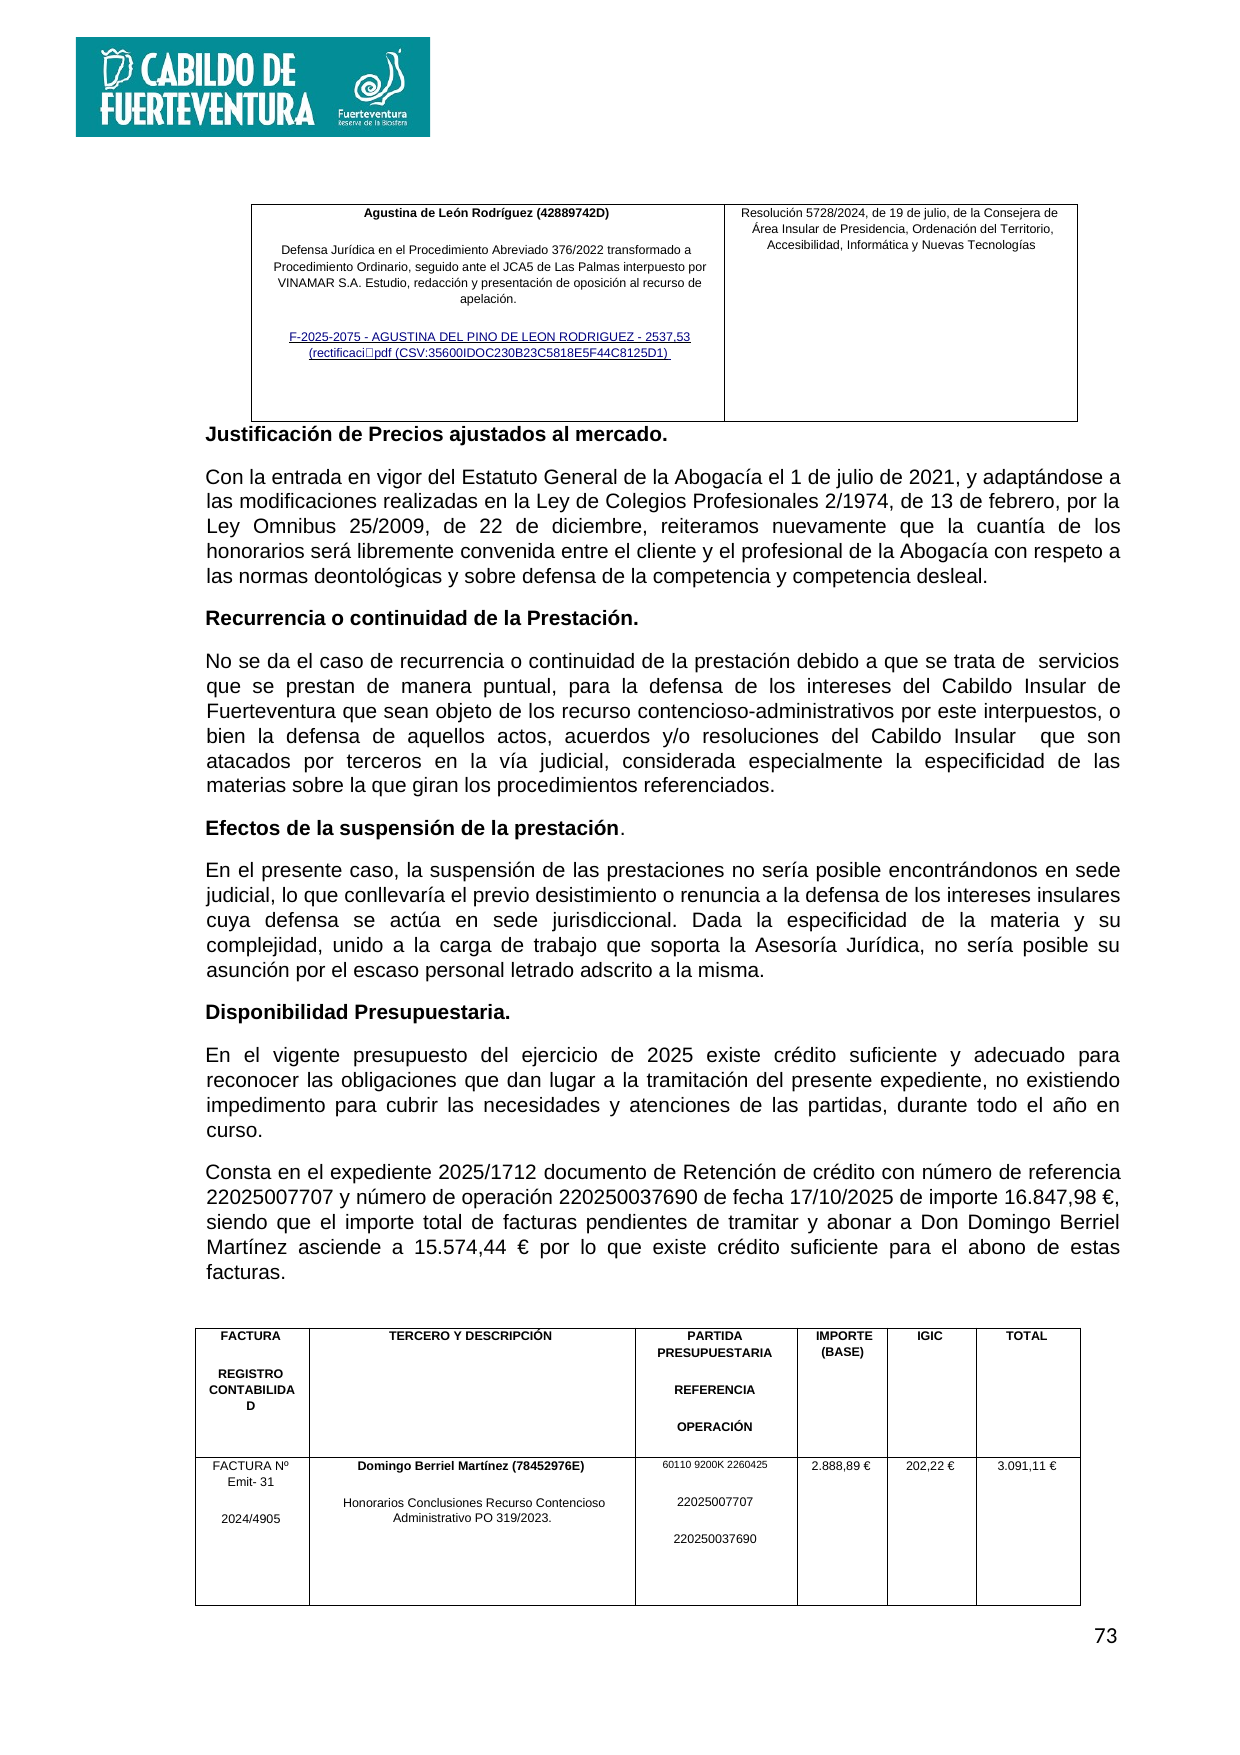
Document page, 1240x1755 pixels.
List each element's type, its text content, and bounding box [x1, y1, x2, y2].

table_header FACTURA REGISTRO CONTABILIDA D [196, 1329, 309, 1457]
text Con la entrada en vigor del Estatuto General de la Abogacía el 1 de julio de 2021, y adaptándose a las modificaciones realizadas en la Ley de Colegios Profesionales 2/1974, de 13 de febrero, por la Ley Omnibus 25/2009, de 22 de diciembre, reiteramos nuevamente que la cuantía de los honorarios será libremente convenida entre el cliente y el profesional de la Abogacía con respeto a las normas deontológicas y sobre defensa de la competencia y competencia desleal. [205, 464, 1122, 588]
text Disponibilidad Presupuestaria. [205, 1000, 1123, 1024]
table_cell FACTURA Nº Emit- 31 2024/4905 [196, 1458, 309, 1605]
table_cell 2.888,89 € [798, 1458, 887, 1605]
text Justificación de Precios ajustados al mercado. [205, 422, 1123, 446]
text En el presente caso, la suspensión de las prestaciones no sería posible encontrándonos en sede judicial, lo que conllevaría el previo desistimiento o renuncia a la defensa de los intereses insulares cuya defensa se actúa en sede jurisdiccional. Dada la especificidad de la materia y su complejidad, unido a la carga de trabajo que soporta la Asesoría Jurídica, no sería posible su asunción por el escaso personal letrado adscrito a la misma. [205, 858, 1122, 982]
table_cell 202,22 € [888, 1458, 976, 1605]
table_cell 3.091,11 € [977, 1458, 1080, 1605]
table_cell Domingo Berriel Martínez (78452976E) Honorarios Conclusiones Recurso Contencioso Administrativo PO 319/2023. [310, 1458, 635, 1605]
table_header IGIC [888, 1329, 976, 1457]
table_header PARTIDA PRESUPUESTARIA REFERENCIA OPERACIÓN [636, 1329, 797, 1457]
table_cell Agustina de León Rodríguez (42889742D) Defensa Jurídica en el Procedimiento Abreviado 376/2022 transformado a Procedimiento Ordinario, seguido ante el JCA5 de Las Palmas interpuesto por VINAMAR S.A. Estudio, redacción y presentación de oposición al recurso de apelación. F-2025-2075 - AGUSTINA DEL PINO DE LEON RODRIGUEZ - 2537,53 (rectificacipdf (CSV:35600IDOC230B23C5818E5F44C8125D1) [252, 205, 724, 421]
table_header TOTAL [977, 1329, 1080, 1457]
text No se da el caso de recurrencia o continuidad de la prestación debido a que se trata de servicios que se prestan de manera puntual, para la defensa de los intereses del Cabildo Insular de Fuerteventura que sean objeto de los recurso contencioso-administrativos por este interpuestos, o bien la defensa de aquellos actos, acuerdos y/o resoluciones del Cabildo Insular que son atacados por terceros en la vía judicial, considerada especialmente la especificidad de las materias sobre la que giran los procedimientos referenciados. [205, 649, 1122, 797]
table_header IMPORTE (BASE) [798, 1329, 887, 1457]
text En el vigente presupuesto del ejercicio de 2025 existe crédito suficiente y adecuado para reconocer las obligaciones que dan lugar a la tramitación del presente expediente, no existiendo impedimento para cubrir las necesidades y atenciones de las partidas, durante todo el año en curso. [205, 1043, 1122, 1141]
text Recurrencia o continuidad de la Prestación. [205, 606, 1123, 630]
text Consta en el expediente 2025/1712 documento de Retención de crédito con número de referencia 22025007707 y número de operación 220250037690 de fecha 17/10/2025 de importe 16.847,98 €, siendo que el importe total de facturas pendientes de tramitar y abonar a Don Domingo Berriel Martínez asciende a 15.574,44 € por lo que existe crédito suficiente para el abono de estas facturas. [205, 1160, 1122, 1283]
text Efectos de la suspensión de la prestación. [205, 816, 1123, 839]
table_cell Resolución 5728/2024, de 19 de julio, de la Consejera de Área Insular de Presidencia, Ordenación del Territorio, Accesibilidad, Informática y Nuevas Tecnologías [725, 205, 1077, 421]
table_header TERCERO Y DESCRIPCIÓN [310, 1329, 635, 1457]
table_cell 60110 9200K 2260425 22025007707 220250037690 [636, 1458, 797, 1605]
